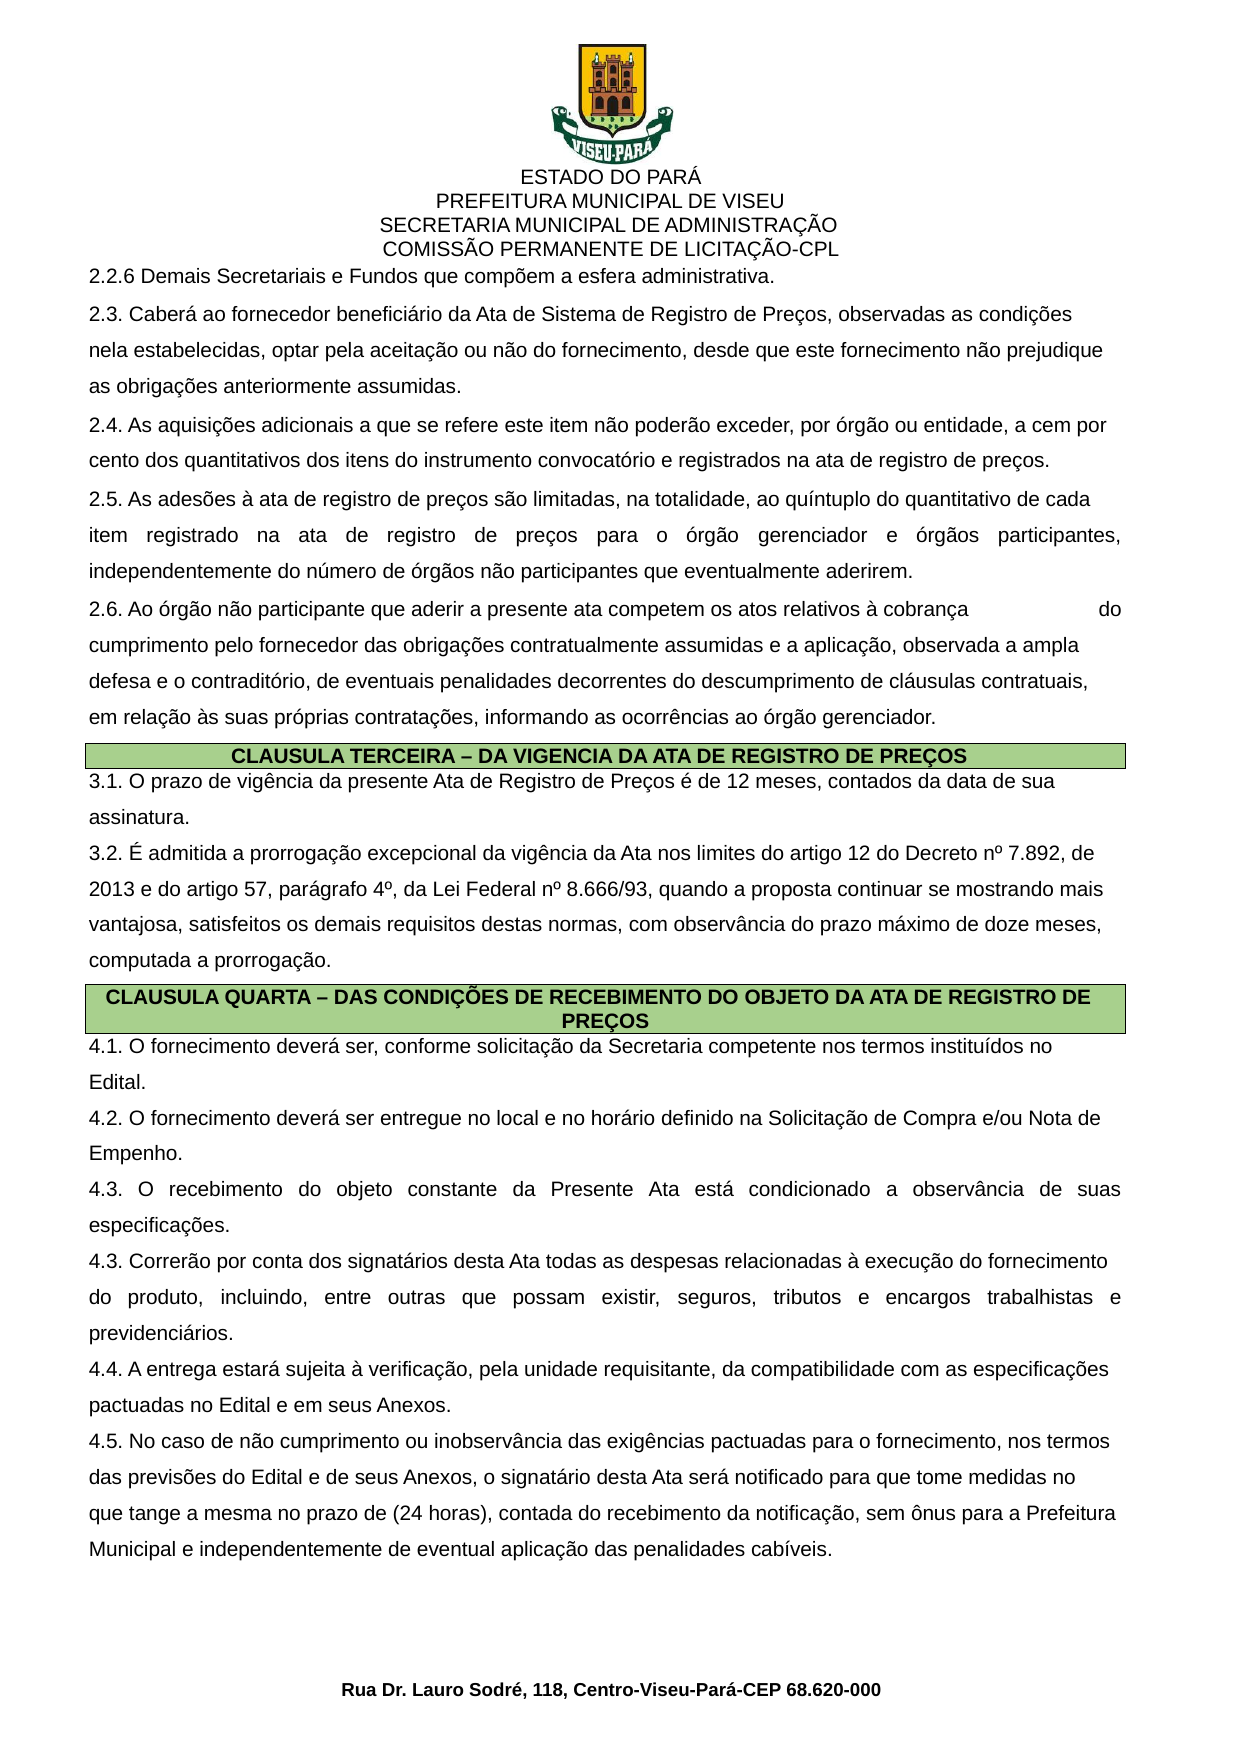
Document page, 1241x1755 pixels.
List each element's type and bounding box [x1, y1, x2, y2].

picture [551, 44, 674, 165]
